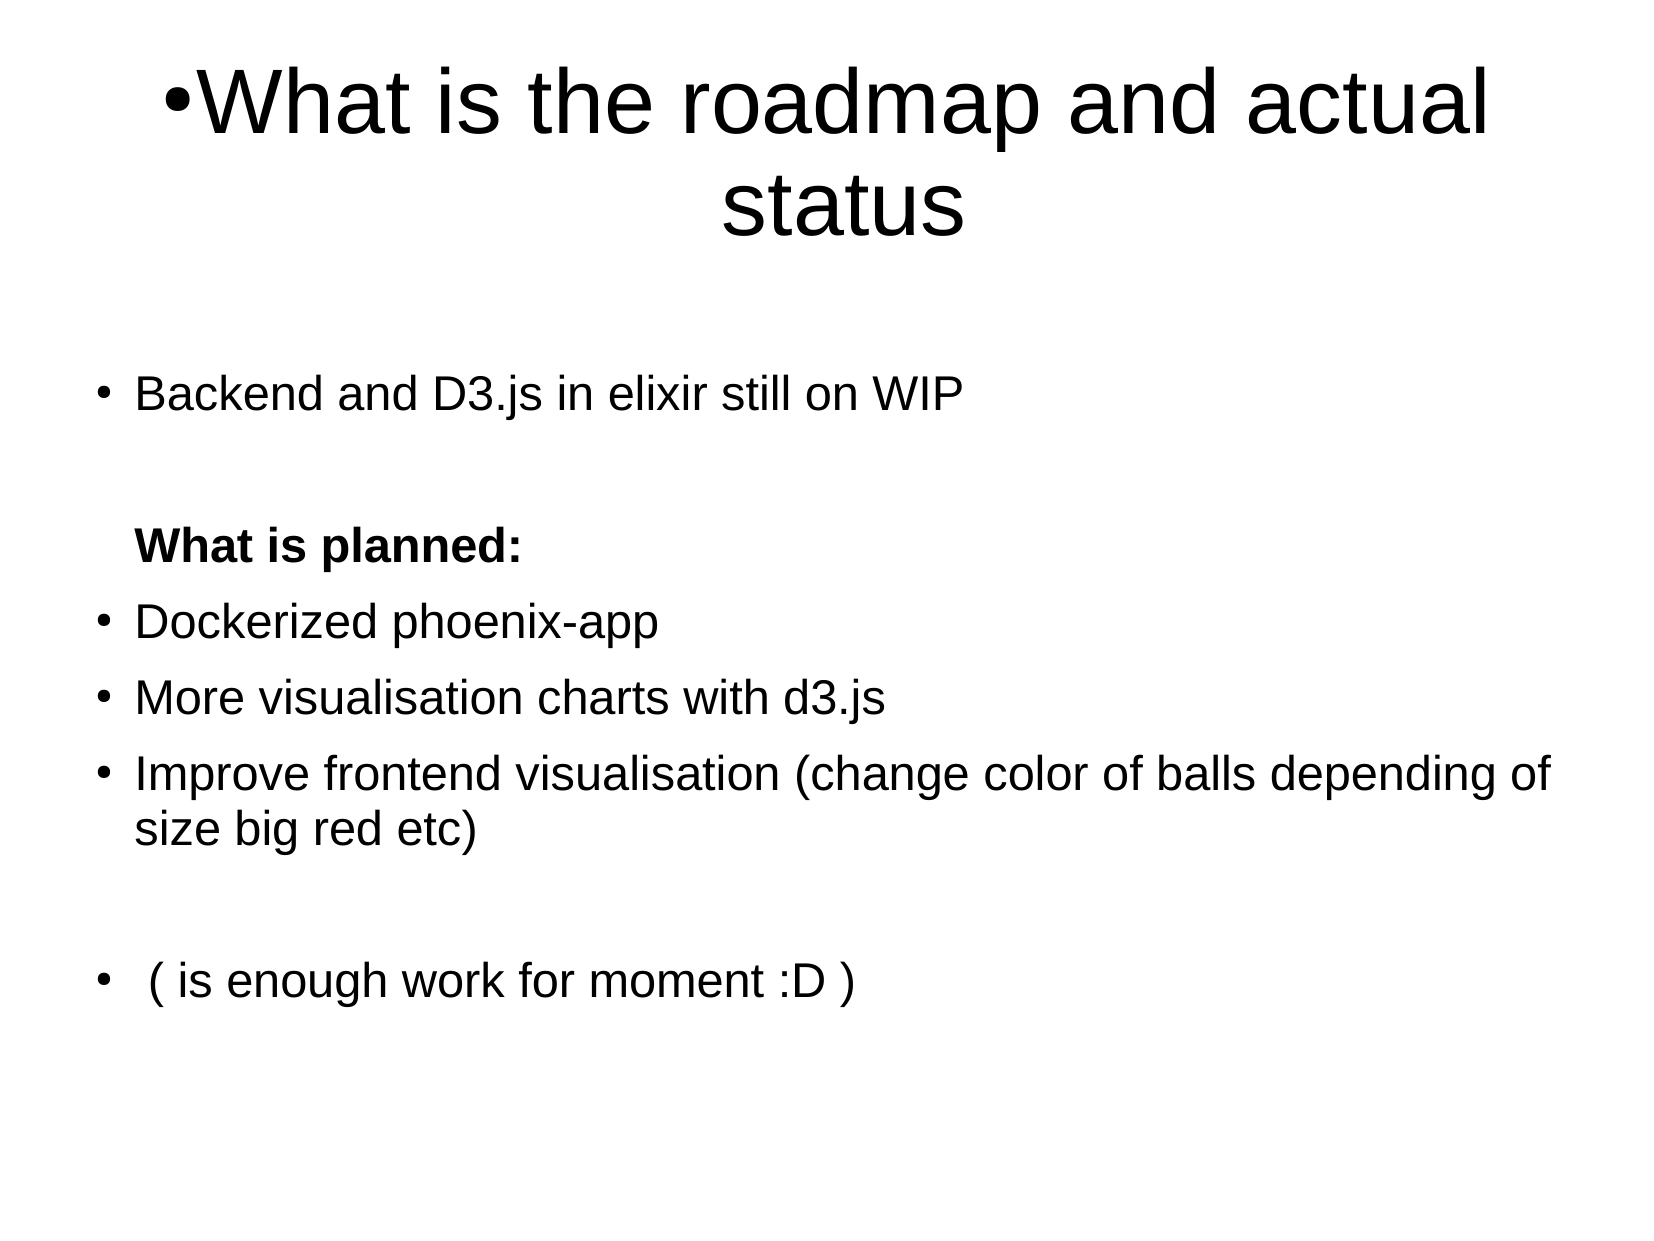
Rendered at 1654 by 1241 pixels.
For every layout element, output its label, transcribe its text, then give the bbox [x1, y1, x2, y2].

list Backend and D3.js in elixir still on WIP What is planned: Dockerized phoenix-app More visualisation charts with d3.js Improve frontend visualisation (change color of balls depending of size big red etc) ( is enough work for moment :D ) [82, 290, 1571, 1010]
title What is the roadmap and actual status [82, 49, 1571, 257]
